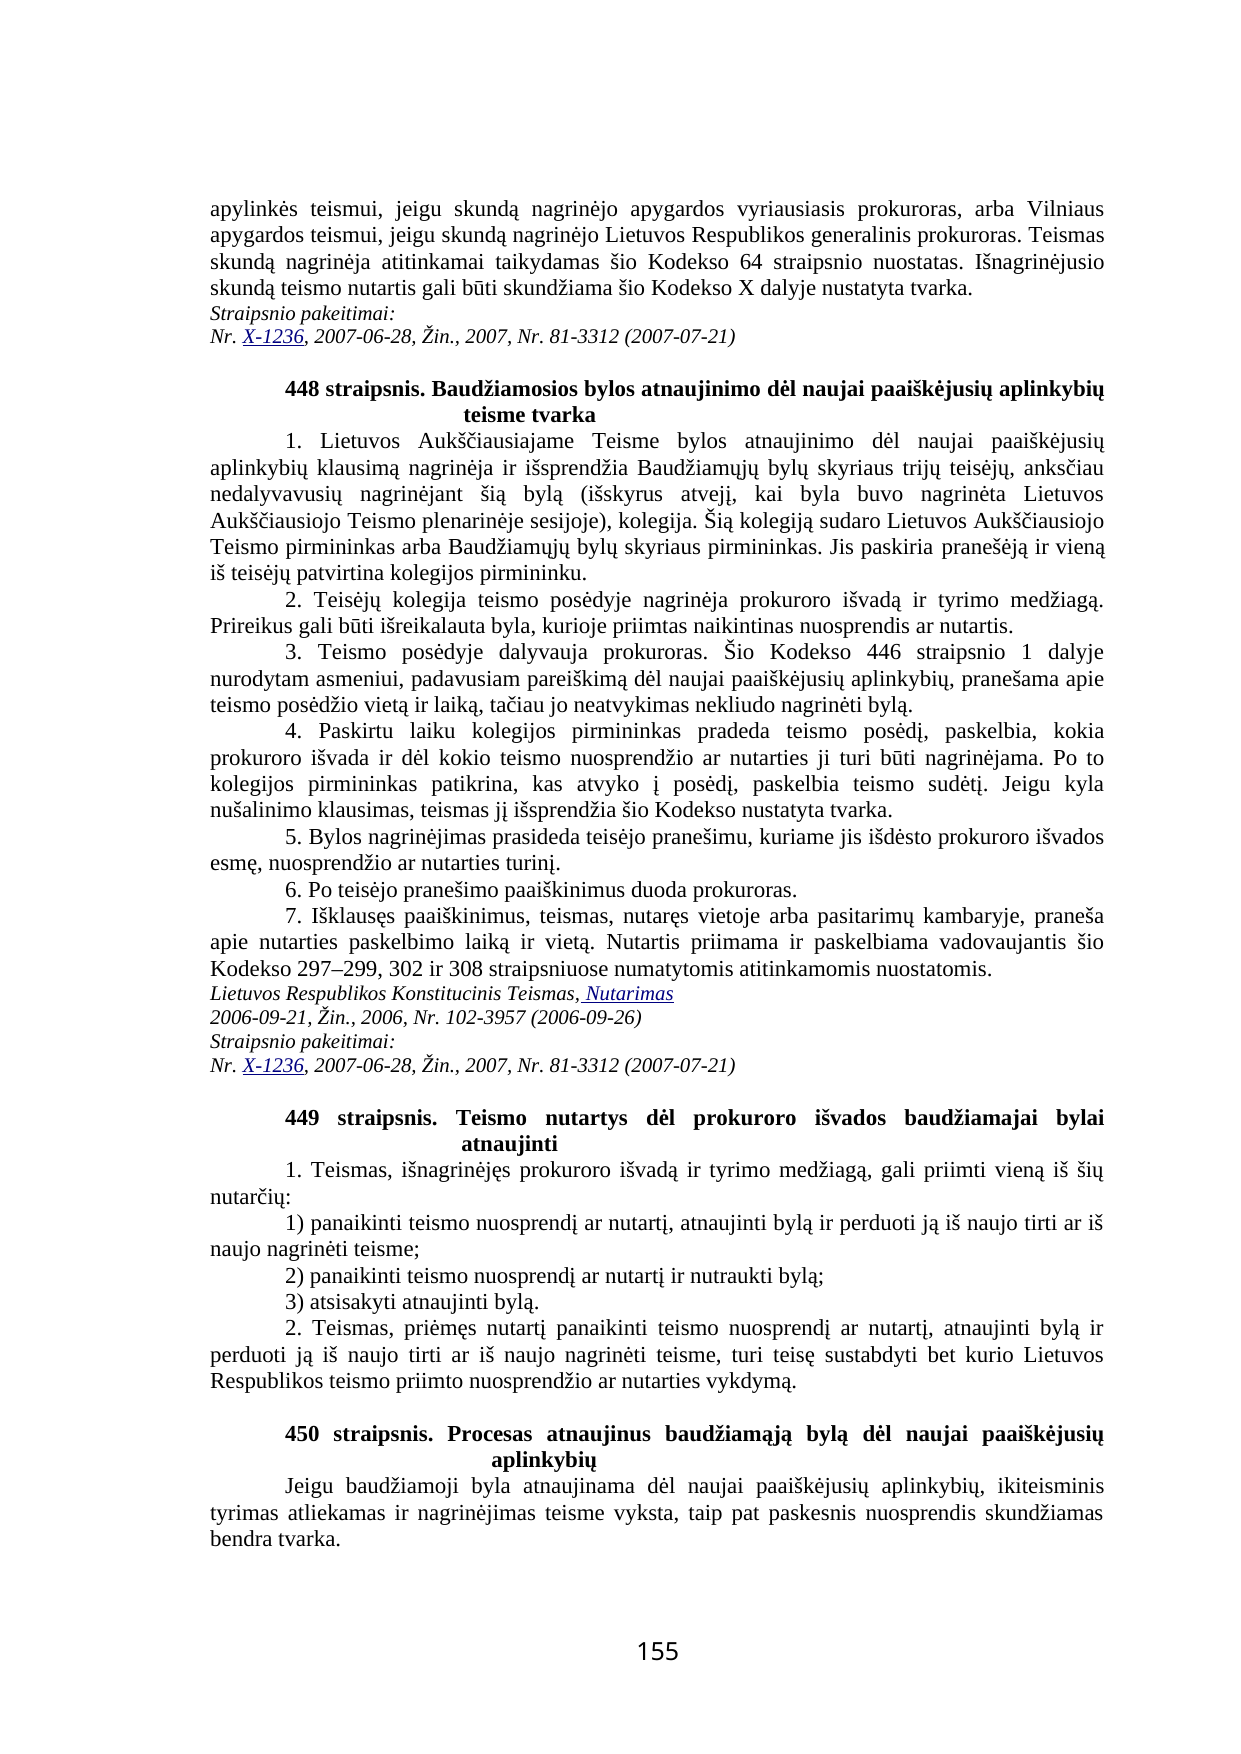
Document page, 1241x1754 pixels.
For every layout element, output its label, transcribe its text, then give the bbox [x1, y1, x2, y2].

text apylinkės teismui, jeigu skundą nagrinėjo apygardos vyriausiasis prokuroras, arba Vilniaus apygardos teismui, jeigu skundą nagrinėjo Lietuvos Respublikos generalinis prokuroras. Teismas skundą nagrinėja atitinkamai taikydamas šio Kodekso 64 straipsnio nuostatas. Išnagrinėjusio skundą teismo nutartis gali būti skundžiama šio Kodekso X dalyje nustatyta tvarka. [210, 195, 1106, 300]
text 449 straipsnis. Teismo nutartys dėl prokuroro išvados baudžiamajai bylai atnaujinti [285, 1104, 1106, 1156]
text 3. Teismo posėdyje dalyvauja prokuroras. Šio Kodekso 446 straipsnio 1 dalyje nurodytam asmeniui, padavusiam pareiškimą dėl naujai paaiškėjusių aplinkybių, pranešama apie teismo posėdžio vietą ir laiką, tačiau jo neatvykimas nekliudo nagrinėti bylą. [210, 638, 1106, 717]
text 2. Teismas, priėmęs nutartį panaikinti teismo nuosprendį ar nutartį, atnaujinti bylą ir perduoti ją iš naujo tirti ar iš naujo nagrinėti teisme, turi teisę sustabdyti bet kurio Lietuvos Respublikos teismo priimto nuosprendžio ar nutarties vykdymą. [210, 1314, 1106, 1393]
text 450 straipsnis. Procesas atnaujinus baudžiamąją bylą dėl naujai paaiškėjusių aplinkybių [285, 1420, 1106, 1473]
text 5. Bylos nagrinėjimas prasideda teisėjo pranešimu, kuriame jis išdėsto prokuroro išvados esmę, nuosprendžio ar nutarties turinį. [210, 823, 1106, 876]
text 7. Išklausęs paaiškinimus, teismas, nutaręs vietoje arba pasitarimų kambaryje, praneša apie nutarties paskelbimo laiką ir vietą. Nutartis priimama ir paskelbiama vadovaujantis šio Kodekso 297–299, 302 ir 308 straipsniuose numatytomis atitinkamomis nuostatomis. [210, 902, 1106, 981]
text 3) atsisakyti atnaujinti bylą. [210, 1288, 1106, 1314]
text 2006-09-21, Žin., 2006, Nr. 102-3957 (2006-09-26) [210, 1005, 1106, 1029]
text Straipsnio pakeitimai: [210, 300, 1106, 324]
text 6. Po teisėjo pranešimo paaiškinimus duoda prokuroras. [210, 876, 1106, 902]
text 448 straipsnis. Baudžiamosios bylos atnaujinimo dėl naujai paaiškėjusių aplinkybių teisme tvarka [285, 375, 1106, 428]
text Nr. X-1236, 2007-06-28, Žin., 2007, Nr. 81-3312 (2007-07-21) [210, 324, 1106, 348]
text 2. Teisėjų kolegija teismo posėdyje nagrinėja prokuroro išvadą ir tyrimo medžiagą. Prireikus gali būti išreikalauta byla, kurioje priimtas naikintinas nuosprendis ar nutartis. [210, 586, 1106, 638]
text 1. Teismas, išnagrinėjęs prokuroro išvadą ir tyrimo medžiagą, gali priimti vieną iš šių nutarčių: [210, 1156, 1106, 1209]
text Jeigu baudžiamoji byla atnaujinama dėl naujai paaiškėjusių aplinkybių, ikiteisminis tyrimas atliekamas ir nagrinėjimas teisme vyksta, taip pat paskesnis nuosprendis skundžiamas bendra tvarka. [210, 1473, 1106, 1552]
text 1. Lietuvos Aukščiausiajame Teisme bylos atnaujinimo dėl naujai paaiškėjusių aplinkybių klausimą nagrinėja ir išsprendžia Baudžiamųjų bylų skyriaus trijų teisėjų, anksčiau nedalyvavusių nagrinėjant šią bylą (išskyrus atvejį, kai byla buvo nagrinėta Lietuvos Aukščiausiojo Teismo plenarinėje sesijoje), kolegija. Šią kolegiją sudaro Lietuvos Aukščiausiojo Teismo pirmininkas arba Baudžiamųjų bylų skyriaus pirmininkas. Jis paskiria pranešėją ir vieną iš teisėjų patvirtina kolegijos pirmininku. [210, 428, 1106, 586]
text 4. Paskirtu laiku kolegijos pirmininkas pradeda teismo posėdį, paskelbia, kokia prokuroro išvada ir dėl kokio teismo nuosprendžio ar nutarties ji turi būti nagrinėjama. Po to kolegijos pirmininkas patikrina, kas atvyko į posėdį, paskelbia teismo sudėtį. Jeigu kyla nušalinimo klausimas, teismas jį išsprendžia šio Kodekso nustatyta tvarka. [210, 717, 1106, 823]
text Lietuvos Respublikos Konstitucinis Teismas, Nutarimas [210, 981, 1106, 1005]
text 1) panaikinti teismo nuosprendį ar nutartį, atnaujinti bylą ir perduoti ją iš naujo tirti ar iš naujo nagrinėti teisme; [210, 1209, 1106, 1262]
text 2) panaikinti teismo nuosprendį ar nutartį ir nutraukti bylą; [210, 1262, 1106, 1288]
text Nr. X-1236, 2007-06-28, Žin., 2007, Nr. 81-3312 (2007-07-21) [210, 1053, 1106, 1077]
text Straipsnio pakeitimai: [210, 1029, 1106, 1053]
